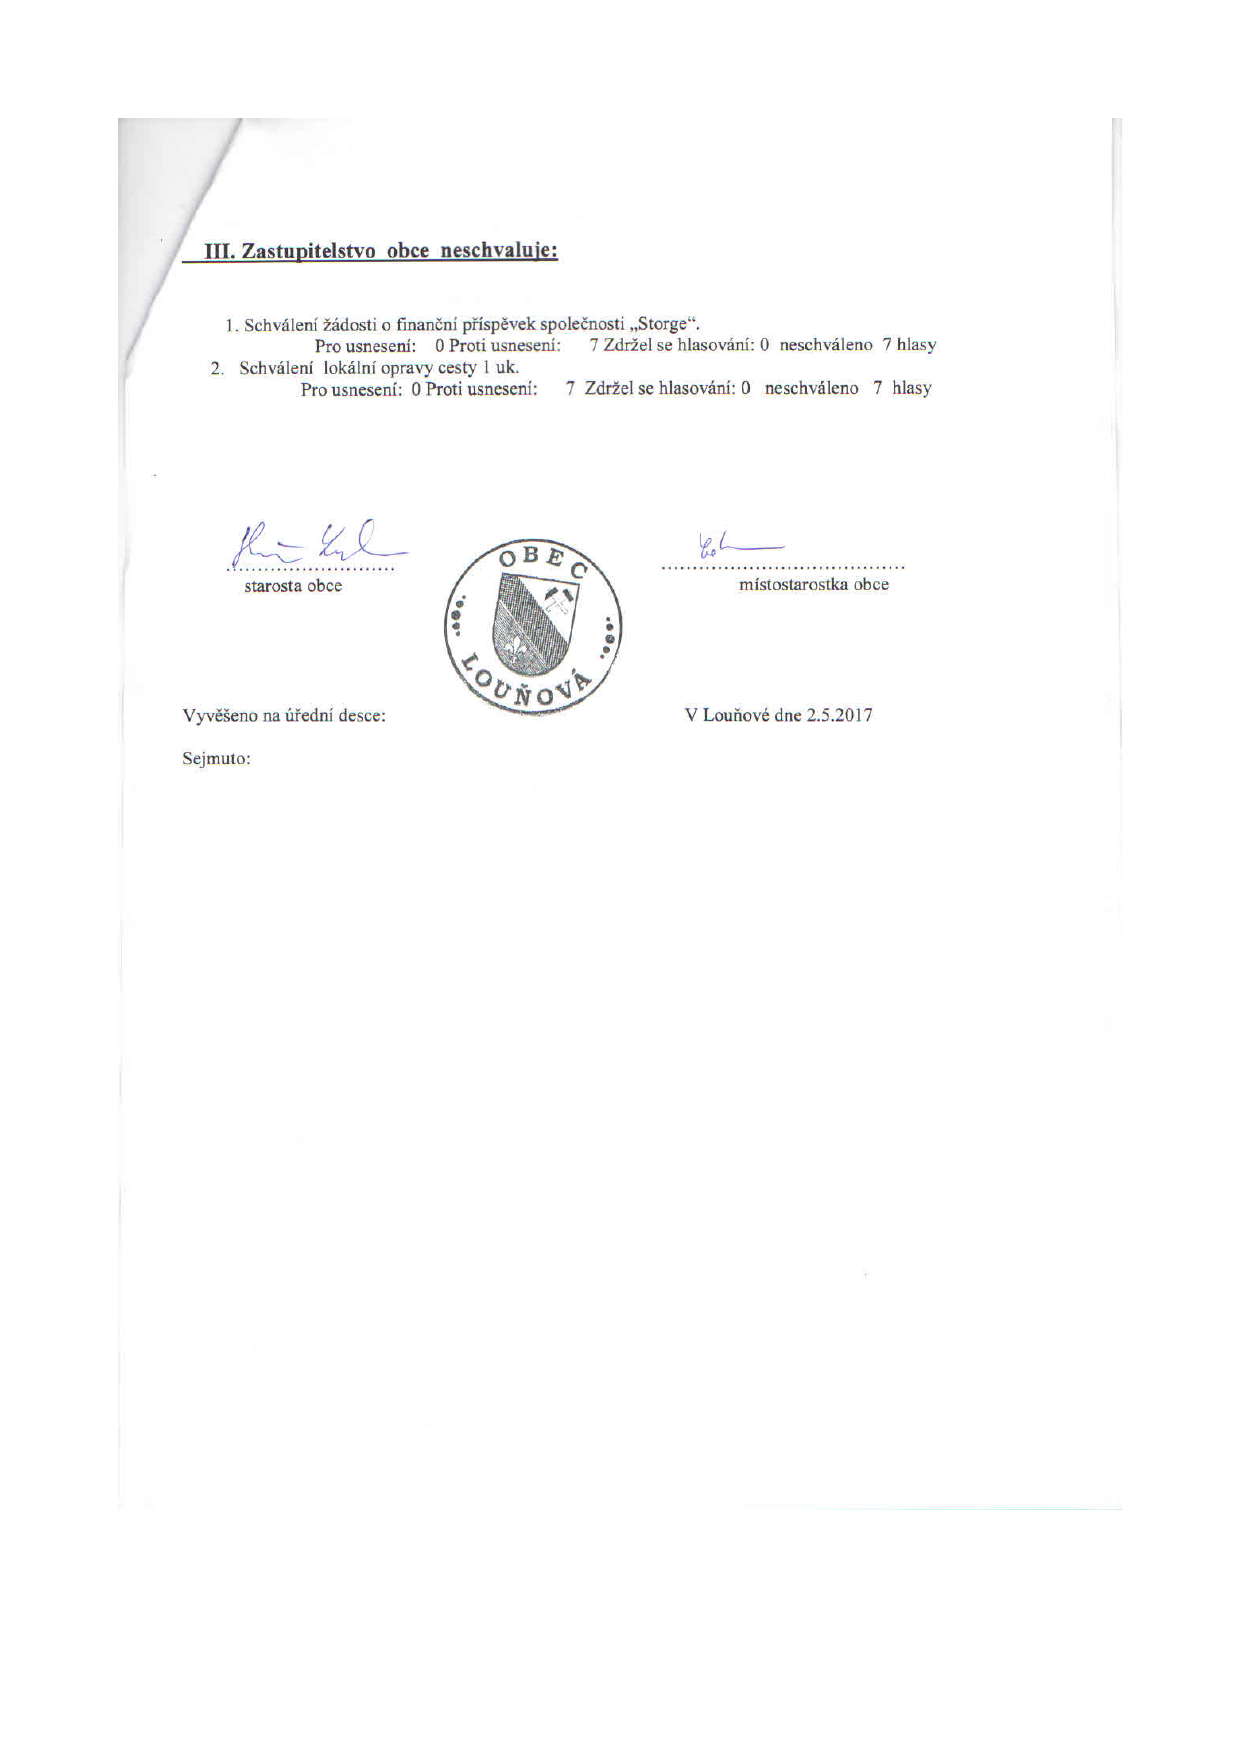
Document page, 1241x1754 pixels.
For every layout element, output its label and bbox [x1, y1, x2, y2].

picture [118, 118, 1123, 1510]
